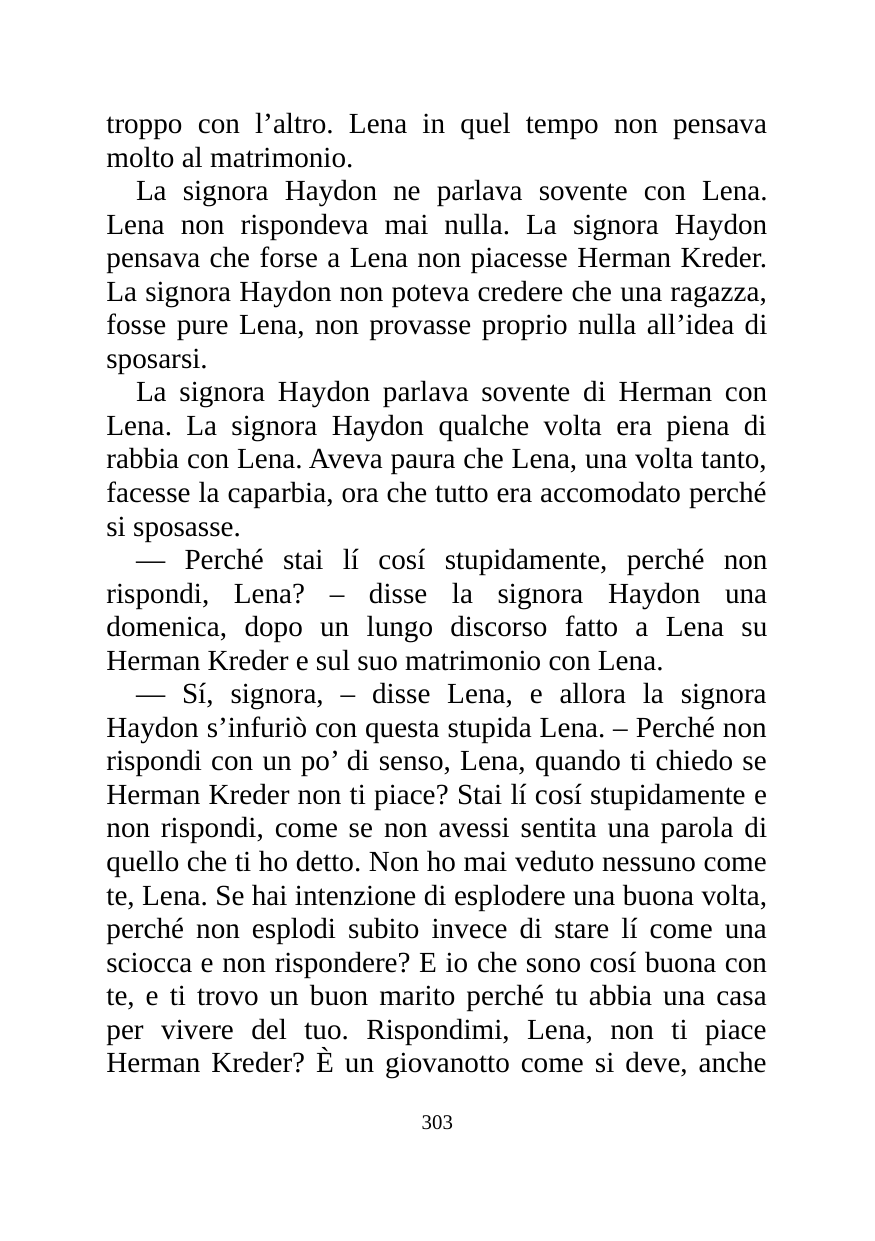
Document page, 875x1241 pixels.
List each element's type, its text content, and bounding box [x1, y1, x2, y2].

text — Perché stai lí cosí stupidamente, perché non rispondi, Lena? – disse la signora Haydon una domenica, dopo un lungo discorso fatto a Lena su Herman Kreder e sul suo matrimonio con Lena. [106, 542, 768, 676]
text La signora Haydon parlava sovente di Herman con Lena. La signora Haydon qualche volta era piena di rabbia con Lena. Aveva paura che Lena, una volta tanto, facesse la caparbia, ora che tutto era accomodato perché si sposasse. [106, 374, 768, 542]
text — Sí, signora, – disse Lena, e allora la signora Haydon s’infuriò con questa stupida Lena. – Perché non rispondi con un po’ di senso, Lena, quando ti chiedo se Herman Kreder non ti piace? Stai lí cosí stupidamente e non rispondi, come se non avessi sentita una parola di quello che ti ho detto. Non ho mai veduto nessuno come te, Lena. Se hai intenzione di esplodere una buona volta, perché non esplodi subito invece di stare lí come una sciocca e non rispondere? E io che sono cosí buona con te, e ti trovo un buon marito perché tu abbia una casa per vivere del tuo. Rispondimi, Lena, non ti piace Herman Kreder? È un giovanotto come si deve, anche [106, 676, 768, 1079]
text troppo con l’altro. Lena in quel tempo non pensava molto al matrimonio. [106, 106, 768, 173]
text La signora Haydon ne parlava sovente con Lena. Lena non rispondeva mai nulla. La signora Haydon pensava che forse a Lena non piacesse Herman Kreder. La signora Haydon non poteva credere che una ragazza, fosse pure Lena, non provasse proprio nulla all’idea di sposarsi. [106, 173, 768, 374]
